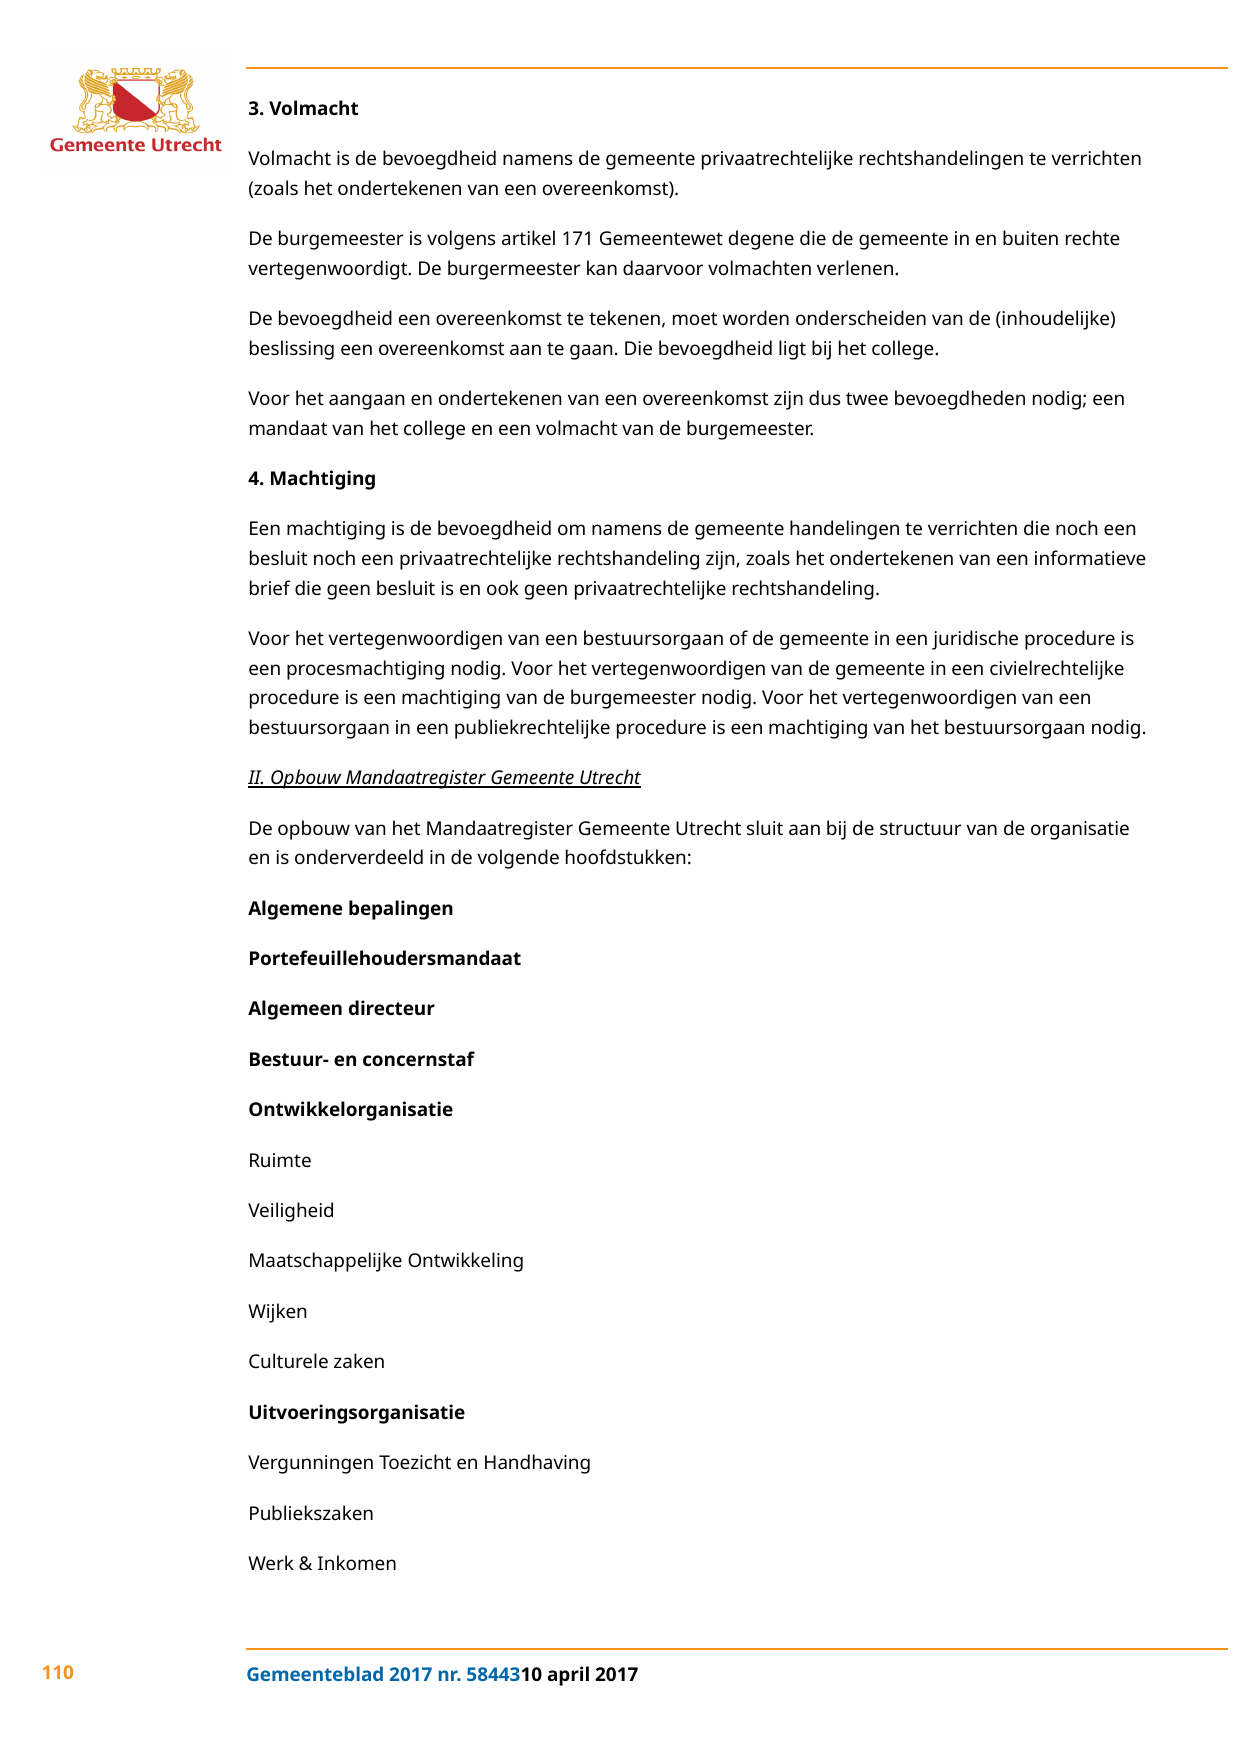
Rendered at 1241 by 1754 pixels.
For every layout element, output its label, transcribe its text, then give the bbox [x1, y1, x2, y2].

text De bevoegdheid een overeenkomst te tekenen, moet worden onderscheiden van de (inhoudelijke) beslissing een overeenkomst aan te gaan. Die bevoegdheid ligt bij het college. [248, 305, 1152, 361]
text Maatschappelijke Ontwikkeling [248, 1248, 1152, 1273]
text Voor het vertegenwoordigen van een bestuursorgaan of de gemeente in een juridische procedure is een procesmachtiging nodig. Voor het vertegenwoordigen van de gemeente in een civielrechtelijke procedure is een machtiging van de burgemeester nodig. Voor het vertegenwoordigen van een bestuursorgaan in een publiekrechtelijke procedure is een machtiging van het bestuursorgaan nodig. [248, 625, 1152, 740]
text 4. Machtiging [248, 465, 1152, 491]
text 3. Volmacht [248, 95, 1152, 121]
text Uitvoeringsorganisatie [248, 1399, 1152, 1425]
text Portefeuillehoudersmandaat [248, 945, 1152, 971]
text Culturele zaken [248, 1348, 1152, 1374]
text Publiekszaken [248, 1500, 1152, 1526]
text Volmacht is de bevoegdheid namens de gemeente privaatrechtelijke rechtshandelingen te verrichten (zoals het ondertekenen van een overeenkomst). [248, 145, 1152, 201]
text Algemene bepalingen [248, 895, 1152, 921]
text Ruimte [248, 1147, 1152, 1173]
text Ontwikkelorganisatie [248, 1096, 1152, 1122]
text Bestuur- en concernstaf [248, 1046, 1152, 1072]
text Werk & Inkomen [248, 1550, 1152, 1576]
text De burgemeester is volgens artikel 171 Gemeentewet degene die de gemeente in en buiten rechte vertegenwoordigt. De burgermeester kan daarvoor volmachten verlenen. [248, 225, 1152, 281]
text De opbouw van het Mandaatregister Gemeente Utrecht sluit aan bij de structuur van de organisatie en is onderverdeeld in de volgende hoofdstukken: [248, 815, 1152, 870]
text Algemeen directeur [248, 996, 1152, 1021]
text Vergunningen Toezicht en Handhaving [248, 1449, 1152, 1475]
text Voor het aangaan en ondertekenen van een overeenkomst zijn dus twee bevoegdheden nodig; een mandaat van het college en een volmacht van de burgemeester. [248, 385, 1152, 441]
text II. Opbouw Mandaatregister Gemeente Utrecht [248, 764, 1152, 790]
picture [41, 47, 231, 172]
text Wijken [248, 1298, 1152, 1324]
text Een machtiging is de bevoegdheid om namens de gemeente handelingen te verrichten die noch een besluit noch een privaatrechtelijke rechtshandeling zijn, zoals het ondertekenen van een informatieve brief die geen besluit is en ook geen privaatrechtelijke rechtshandeling. [248, 516, 1152, 601]
text Veiligheid [248, 1197, 1152, 1223]
